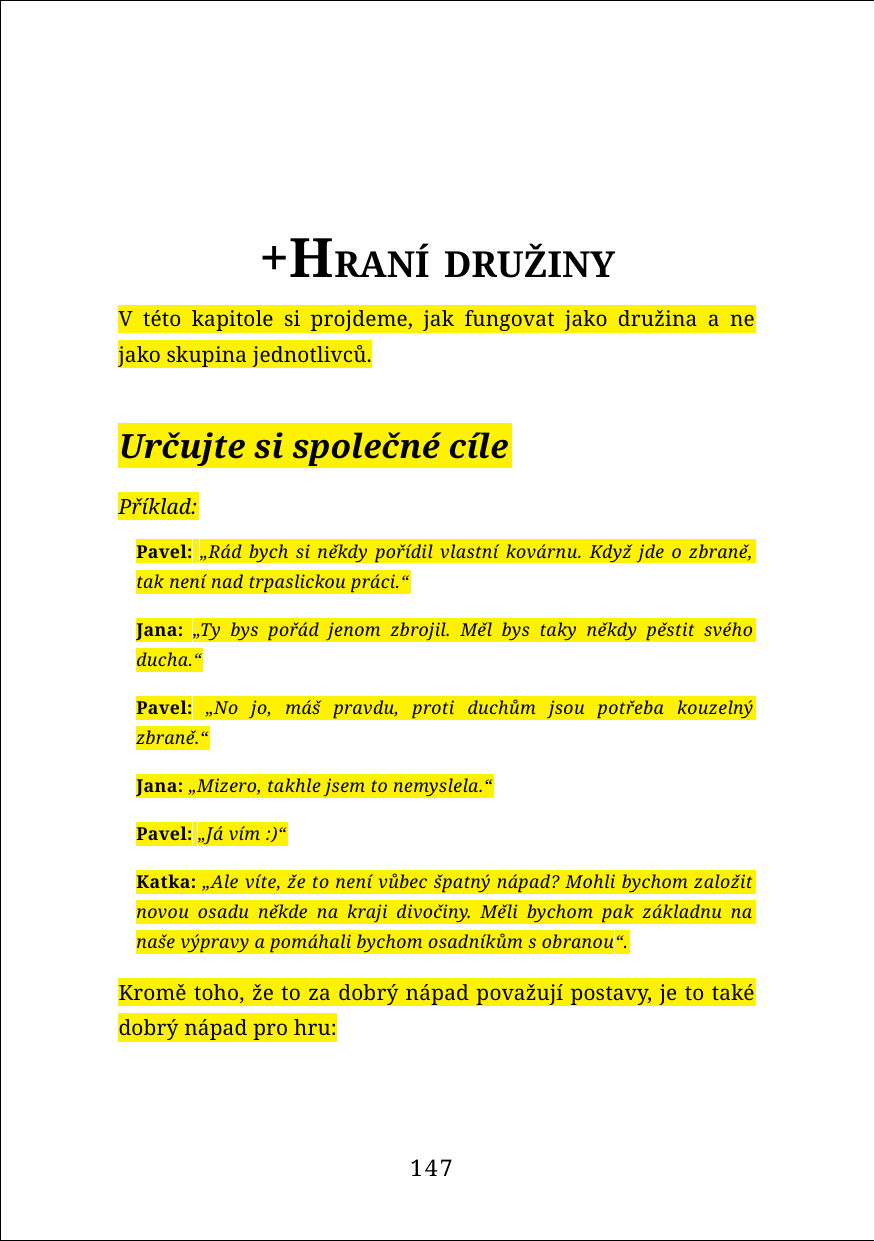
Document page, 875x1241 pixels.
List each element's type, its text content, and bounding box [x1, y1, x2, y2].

text Kromě toho, že to za dobrý nápad považují postavy, je to také dobrý nápad pro hru: [118, 978, 756, 1042]
text V této kapitole si projdeme, jak fungovat jako družina a ne jako skupina jednotlivců. [118, 304, 756, 368]
text Jana: „Ty bys pořád jenom zbrojil. Měl bys taky někdy pěstit svého ducha.“ [136, 617, 756, 672]
text Katka: „Ale víte, že to není vůbec špatný nápad? Mohli bychom založit novou osadu někde na kraji divočiny. Měli bychom pak základnu na naše výpravy a pomáhali bychom osadníkům s obranou“. [136, 869, 756, 954]
subtitle Určujte si společné cíle [118, 423, 756, 468]
subtitle +Hraní družiny [118, 219, 756, 293]
text Příklad: [118, 492, 756, 520]
text Pavel: „No jo, máš pravdu, proti duchům jsou potřeba kouzelný zbraně.“ [136, 696, 756, 750]
text Jana: „Mizero, takhle jsem to nemyslela.“ [136, 774, 756, 798]
text Pavel: „Rád bych si někdy pořídil vlastní kovárnu. Když jde o zbraně, tak není nad trpaslickou práci.“ [136, 539, 756, 594]
text Pavel: „Já vím :)“ [136, 822, 756, 846]
